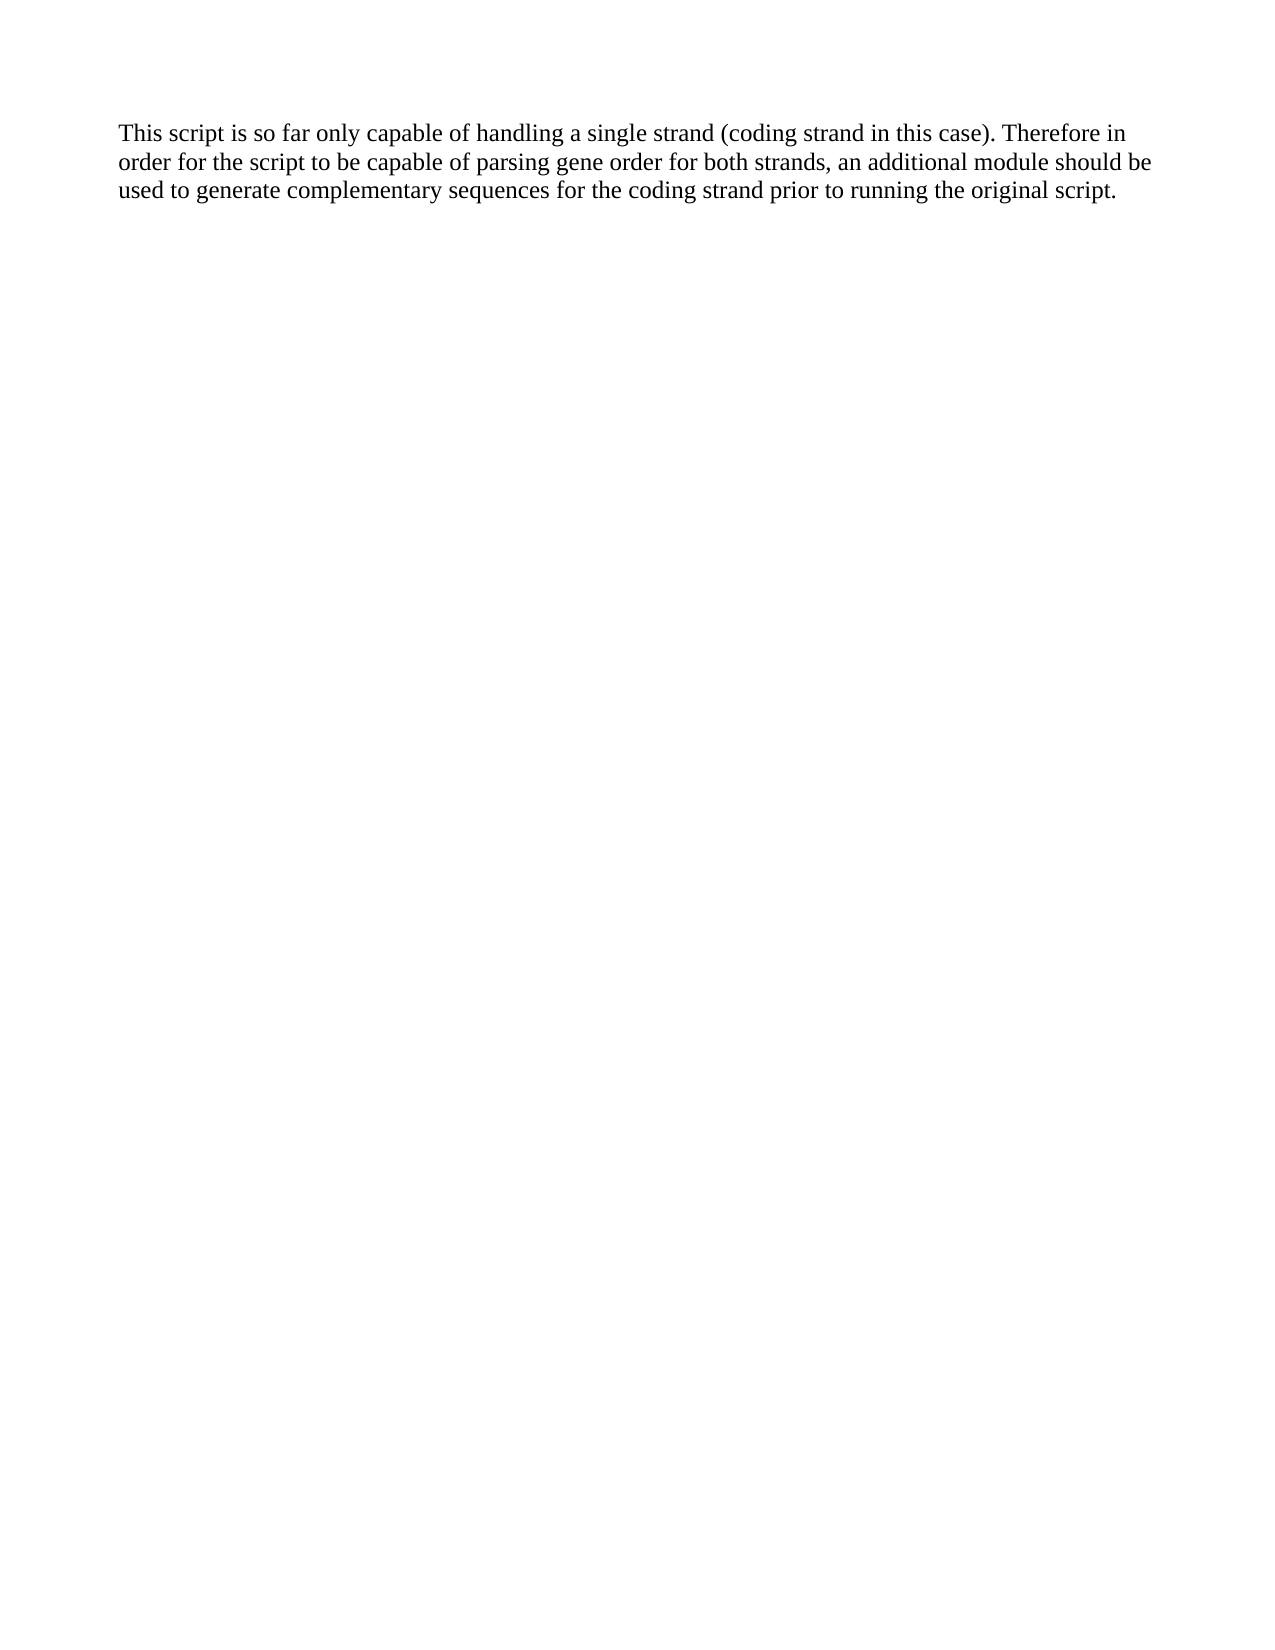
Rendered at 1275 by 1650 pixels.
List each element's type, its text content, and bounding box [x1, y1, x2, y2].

text This script is so far only capable of handling a single strand (coding strand in this case). Therefore in order for the script to be capable of parsing gene order for both strands, an additional module should be used to generate complementary sequences for the coding strand prior to running the original script. [118, 118, 1157, 204]
